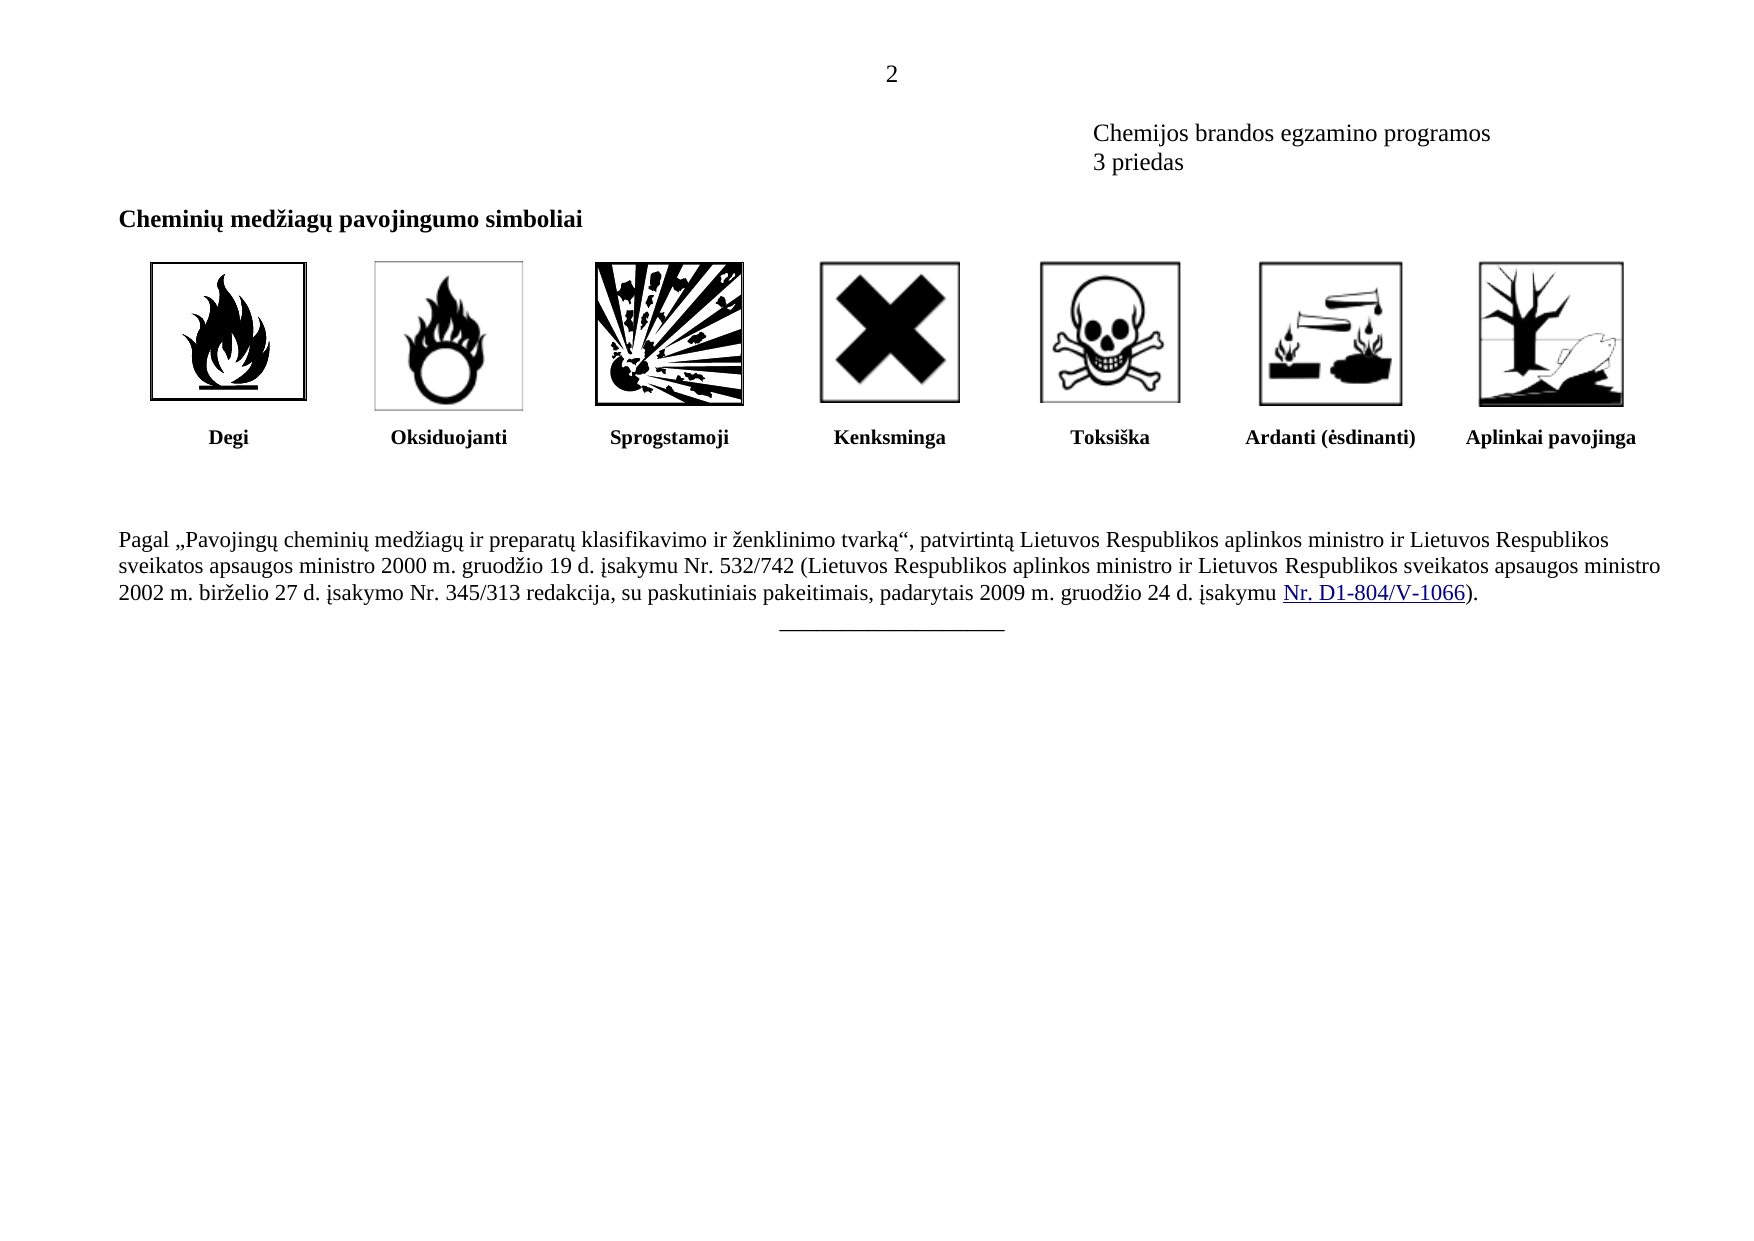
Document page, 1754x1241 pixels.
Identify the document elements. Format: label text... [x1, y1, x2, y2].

table_header [1220, 262, 1441, 423]
table_header [1599, 341, 1620, 390]
table_header [1000, 262, 1220, 423]
table_header [1483, 266, 1512, 316]
table_header [1518, 266, 1620, 339]
text 3 priedas [1093, 147, 1665, 176]
table_header [1483, 318, 1512, 337]
table_header [118, 262, 339, 423]
table_cell Oksiduojanti [339, 423, 559, 473]
table_header [1441, 262, 1661, 423]
text Cheminių medžiagų pavojingumo simboliai [118, 204, 1665, 233]
table_header [339, 262, 559, 423]
table_header [1543, 336, 1614, 387]
table_header [1501, 266, 1516, 278]
text Chemijos brandos egzamino programos [118, 118, 1665, 147]
table_cell Sprogstamoji [559, 423, 779, 473]
table_cell Kenksminga [780, 423, 1000, 473]
text __________________ [118, 605, 1665, 634]
table_cell Aplinkai pavojinga [1441, 423, 1661, 473]
text Pagal „Pavojingų cheminių medžiagų ir preparatų klasifikavimo ir ženklinimo tvarką“, patvirtintą Lietuvos Respublikos aplinkos ministro ir Lietuvos Respublikos sveikatos apsaugos ministro 2000 m. gruodžio 19 d. įsakymu Nr. 532/742 (Lietuvos Respublikos aplinkos ministro ir Lietuvos Respublikos sveikatos apsaugos ministro 2002 m. birželio 27 d. įsakymo Nr. 345/313 redakcija, su paskutiniais pakeitimais, padarytais 2009 m. gruodžio 24 d. įsakymu Nr. D1-804/V-1066). [118, 526, 1665, 605]
table_header [559, 262, 779, 423]
table_cell Degi [118, 423, 339, 473]
table_cell Toksiška [1000, 423, 1220, 473]
table_header [1483, 341, 1576, 397]
table_cell Ardanti (ėsdinanti) [1220, 423, 1441, 473]
table_header [780, 262, 1000, 423]
table_header [1560, 351, 1568, 362]
